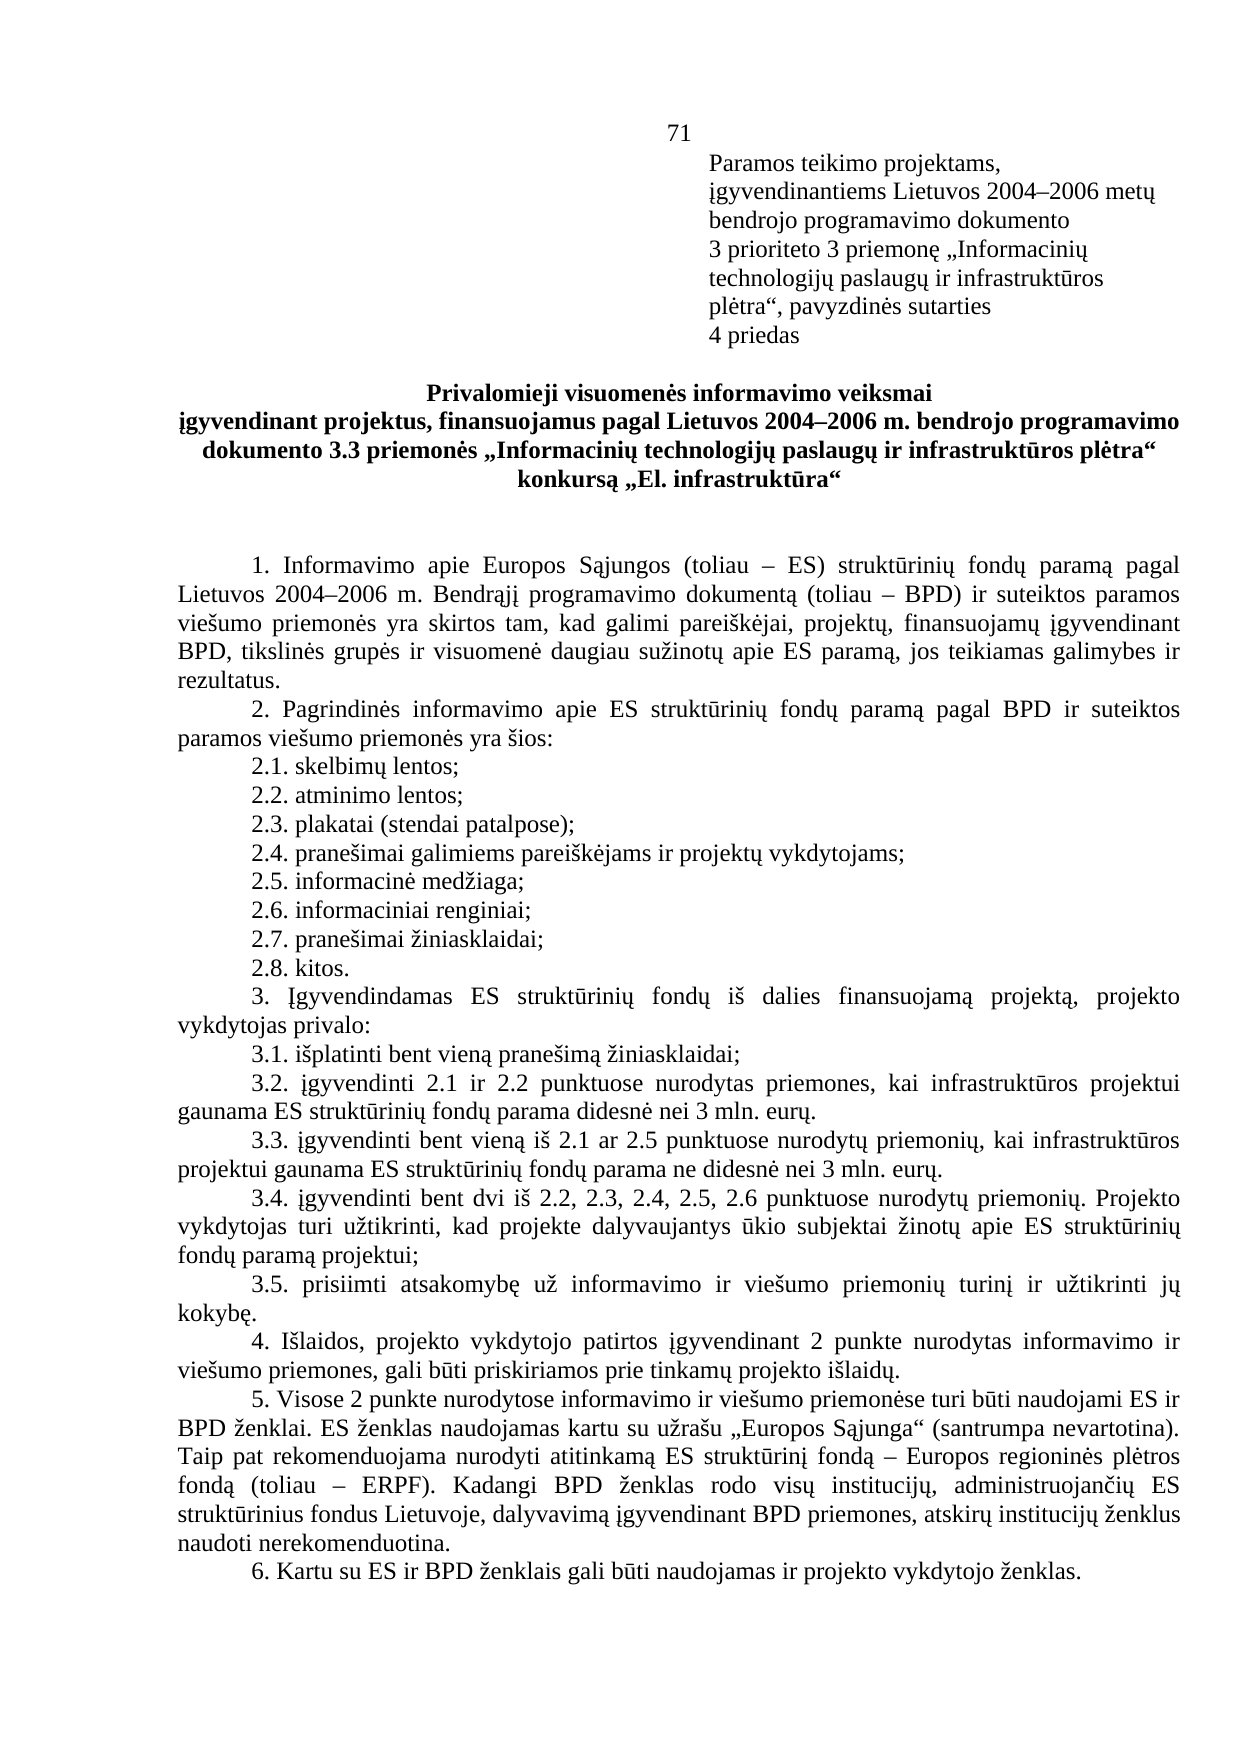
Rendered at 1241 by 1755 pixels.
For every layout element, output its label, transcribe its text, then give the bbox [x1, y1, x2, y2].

text 2.4. pranešimai galimiems pareiškėjams ir projektų vykdytojams; [177, 838, 1181, 866]
text 2.6. informaciniai renginiai; [177, 895, 1181, 924]
text 2.2. atminimo lentos; [177, 780, 1181, 809]
text 2.7. pranešimai žiniasklaidai; [177, 924, 1181, 953]
text Privalomieji visuomenės informavimo veiksmai [177, 378, 1181, 406]
text 2.8. kitos. [177, 953, 1181, 981]
text plėtra“, pavyzdinės sutarties [177, 291, 1181, 320]
text 3.4. įgyvendinti bent dvi iš 2.2, 2.3, 2.4, 2.5, 2.6 punktuose nurodytų priemonių. Projekto vykdytojas turi užtikrinti, kad projekte dalyvaujantys ūkio subjektai žinotų apie ES struktūrinių fondų paramą projektui; [177, 1183, 1181, 1269]
text 3.1. išplatinti bent vieną pranešimą žiniasklaidai; [177, 1039, 1181, 1068]
text 2.5. informacinė medžiaga; [177, 866, 1181, 895]
text 2. Pagrindinės informavimo apie ES struktūrinių fondų paramą pagal BPD ir suteiktos paramos viešumo priemonės yra šios: [177, 694, 1181, 751]
text 3.2. įgyvendinti 2.1 ir 2.2 punktuose nurodytas priemones, kai infrastruktūros projektui gaunama ES struktūrinių fondų parama didesnė nei 3 mln. eurų. [177, 1068, 1181, 1125]
text 2.1. skelbimų lentos; [177, 751, 1181, 780]
text 1. Informavimo apie Europos Sąjungos (toliau – ES) struktūrinių fondų paramą pagal Lietuvos 2004–2006 m. Bendrąjį programavimo dokumentą (toliau – BPD) ir suteiktos paramos viešumo priemonės yra skirtos tam, kad galimi pareiškėjai, projektų, finansuojamų įgyvendinant BPD, tikslinės grupės ir visuomenė daugiau sužinotų apie ES paramą, jos teikiamas galimybes ir rezultatus. [177, 550, 1181, 694]
text Paramos teikimo projektams, [709, 148, 1181, 176]
text 6. Kartu su ES ir BPD ženklais gali būti naudojamas ir projekto vykdytojo ženklas. [177, 1556, 1181, 1585]
text 3.3. įgyvendinti bent vieną iš 2.1 ar 2.5 punktuose nurodytų priemonių, kai infrastruktūros projektui gaunama ES struktūrinių fondų parama ne didesnė nei 3 mln. eurų. [177, 1125, 1181, 1183]
text bendrojo programavimo dokumento [177, 205, 1181, 234]
text 4 priedas [177, 320, 1181, 349]
text 2.3. plakatai (stendai patalpose); [177, 809, 1181, 838]
text 4. Išlaidos, projekto vykdytojo patirtos įgyvendinant 2 punkte nurodytas informavimo ir viešumo priemones, gali būti priskiriamos prie tinkamų projekto išlaidų. [177, 1326, 1181, 1384]
text 3.5. prisiimti atsakomybę už informavimo ir viešumo priemonių turinį ir užtikrinti jų kokybę. [177, 1269, 1181, 1326]
text 3 prioriteto 3 priemonę „Informacinių [177, 234, 1181, 263]
text technologijų paslaugų ir infrastruktūros [177, 263, 1181, 291]
text įgyvendinant projektus, finansuojamus pagal Lietuvos 2004–2006 m. bendrojo programavimo dokumento 3.3 priemonės „Informacinių technologijų paslaugų ir infrastruktūros plėtra“ konkursą „El. infrastruktūra“ [177, 406, 1181, 493]
text 5. Visose 2 punkte nurodytose informavimo ir viešumo priemonėse turi būti naudojami ES ir BPD ženklai. ES ženklas naudojamas kartu su užrašu „Europos Sąjunga“ (santrumpa nevartotina). Taip pat rekomenduojama nurodyti atitinkamą ES struktūrinį fondą – Europos regioninės plėtros fondą (toliau – ERPF). Kadangi BPD ženklas rodo visų institucijų, administruojančių ES struktūrinius fondus Lietuvoje, dalyvavimą įgyvendinant BPD priemones, atskirų institucijų ženklus naudoti nerekomenduotina. [177, 1384, 1181, 1556]
text įgyvendinantiems Lietuvos 2004–2006 metų [177, 176, 1181, 205]
text 3. Įgyvendindamas ES struktūrinių fondų iš dalies finansuojamą projektą, projekto vykdytojas privalo: [177, 981, 1181, 1039]
